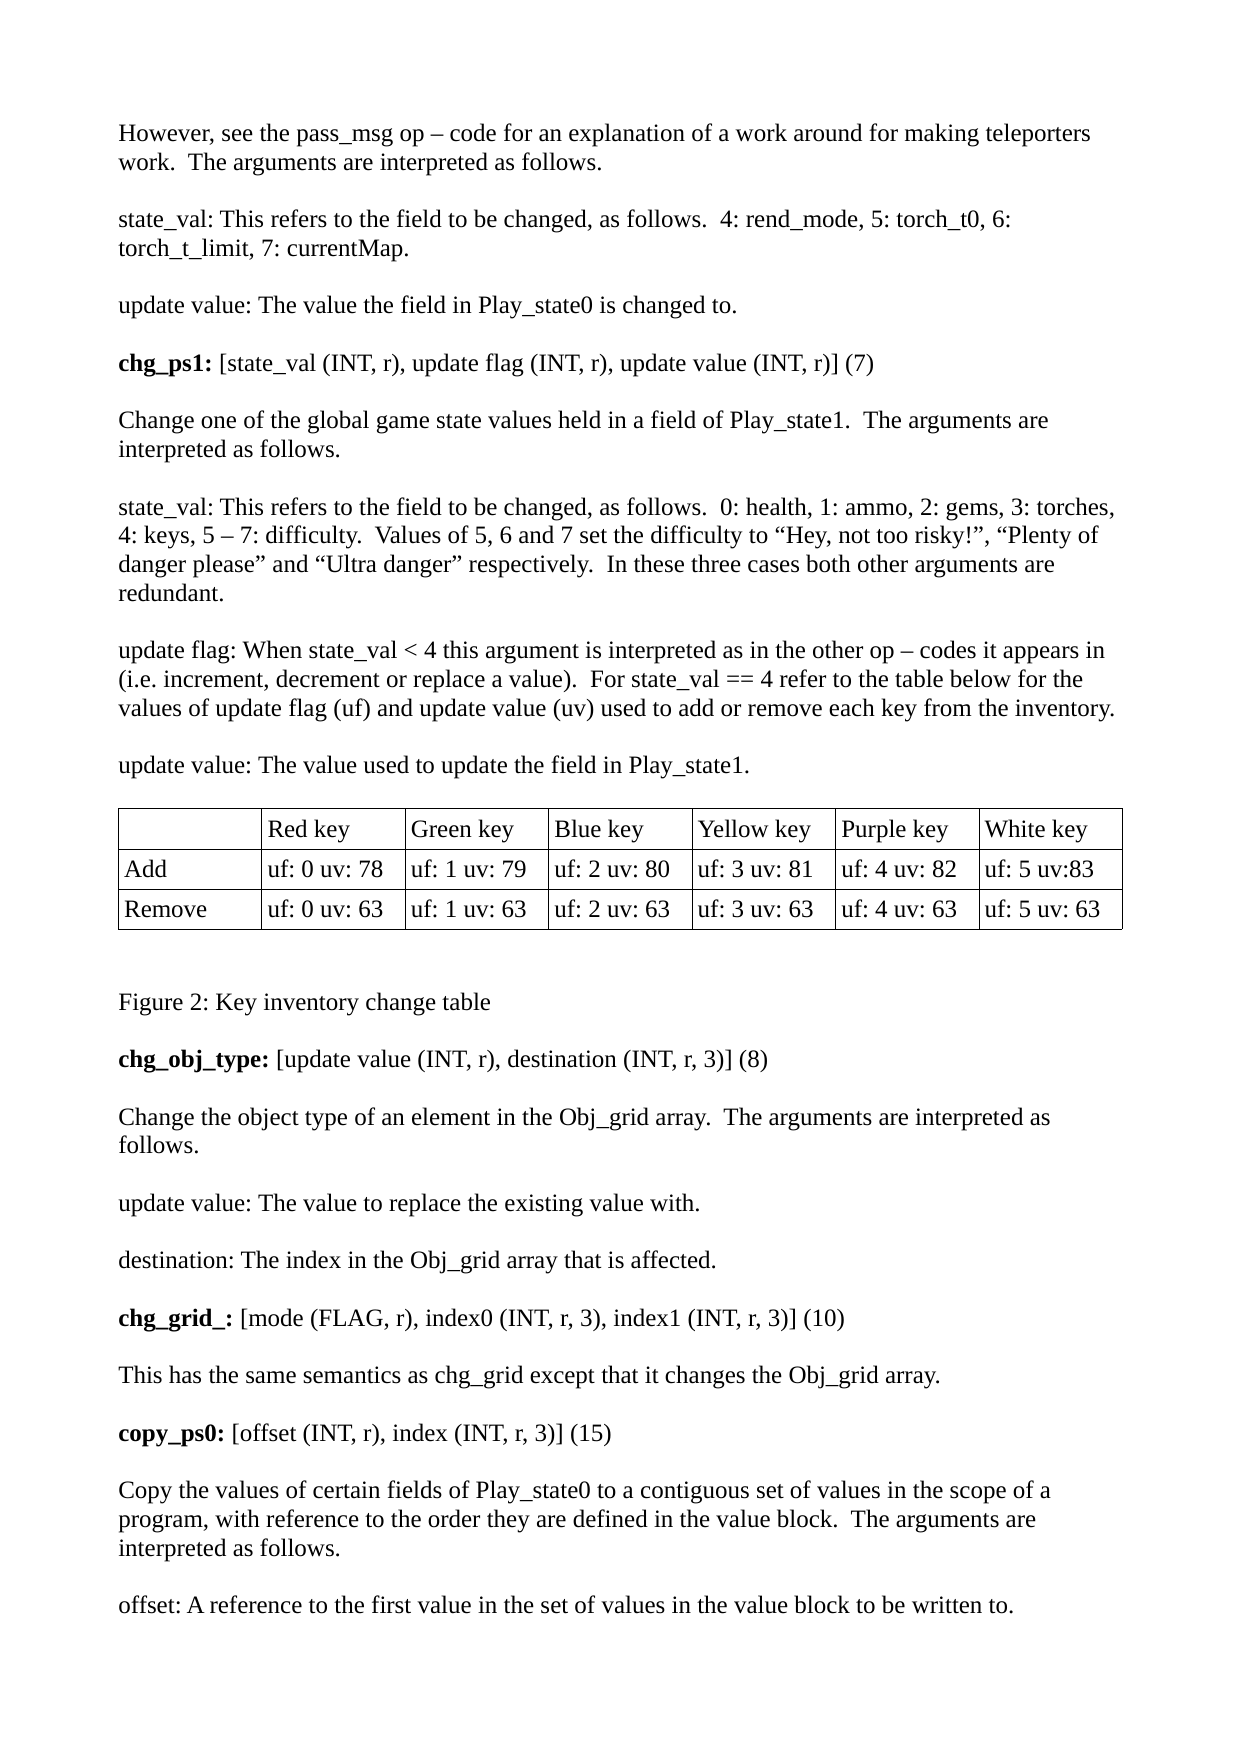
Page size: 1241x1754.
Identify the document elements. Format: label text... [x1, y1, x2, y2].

table_cell uf: 4 uv: 63 [836, 890, 979, 929]
text state_val: This refers to the field to be changed, as follows. 4: rend_mode, 5: torch_t0, 6: torch_t_limit, 7: currentMap. [118, 204, 1122, 262]
table_header Red key [262, 809, 405, 848]
table_header White key [980, 809, 1122, 848]
text update value: The value the field in Play_state0 is changed to. [118, 291, 1122, 319]
table_cell uf: 4 uv: 82 [836, 850, 979, 889]
text offset: A reference to the first value in the set of values in the value block to be written to. [118, 1590, 1122, 1619]
table_cell uf: 2 uv: 80 [549, 850, 692, 889]
text destination: The index in the Obj_grid array that is affected. [118, 1245, 1122, 1274]
text update value: The value used to update the field in Play_state1. [118, 751, 1122, 779]
text copy_ps0: [offset (INT, r), index (INT, r, 3)] (15) [118, 1418, 1122, 1447]
table_cell uf: 5 uv:83 [980, 850, 1122, 889]
table_cell uf: 1 uv: 79 [406, 850, 548, 889]
text Change one of the global game state values held in a field of Play_state1. The arguments are interpreted as follows. [118, 406, 1122, 463]
table_cell uf: 2 uv: 63 [549, 890, 692, 929]
table_header Blue key [549, 809, 692, 848]
table_header Yellow key [693, 809, 835, 848]
text chg_ps1: [state_val (INT, r), update flag (INT, r), update value (INT, r)] (7) [118, 348, 1122, 377]
text update value: The value to replace the existing value with. [118, 1188, 1122, 1217]
text chg_grid_: [mode (FLAG, r), index0 (INT, r, 3), index1 (INT, r, 3)] (10) [118, 1303, 1122, 1332]
table_header Green key [406, 809, 548, 848]
text state_val: This refers to the field to be changed, as follows. 0: health, 1: ammo, 2: gems, 3: torches, 4: keys, 5 – 7: difficulty. Values of 5, 6 and 7 set the difficulty to “Hey, not too risky!”, “Plenty of danger please” and “Ultra danger” respectively. In these three cases both other arguments are redundant. [118, 492, 1122, 607]
text chg_obj_type: [update value (INT, r), destination (INT, r, 3)] (8) [118, 1044, 1122, 1073]
table_header Purple key [836, 809, 979, 848]
table_cell uf: 0 uv: 63 [262, 890, 405, 929]
text This has the same semantics as chg_grid except that it changes the Obj_grid array. [118, 1360, 1122, 1389]
text However, see the pass_msg op – code for an explanation of a work around for making teleporters work. The arguments are interpreted as follows. [118, 118, 1122, 176]
table_cell uf: 1 uv: 63 [406, 890, 548, 929]
table_cell uf: 3 uv: 63 [693, 890, 835, 929]
text Copy the values of certain fields of Play_state0 to a contiguous set of values in the scope of a program, with reference to the order they are defined in the value block. The arguments are interpreted as follows. [118, 1475, 1122, 1562]
text update flag: When state_val < 4 this argument is interpreted as in the other op – codes it appears in (i.e. increment, decrement or replace a value). For state_val == 4 refer to the table below for the values of update flag (uf) and update value (uv) used to add or remove each key from the inventory. [118, 636, 1122, 722]
table_cell uf: 0 uv: 78 [262, 850, 405, 889]
table_header [119, 809, 261, 848]
table_cell Add [119, 850, 261, 889]
text Change the object type of an element in the Obj_grid array. The arguments are interpreted as follows. [118, 1102, 1122, 1159]
table_cell Remove [119, 890, 261, 929]
text Figure 2: Key inventory change table [118, 987, 1122, 1015]
table_cell uf: 5 uv: 63 [980, 890, 1122, 929]
table_cell uf: 3 uv: 81 [693, 850, 835, 889]
